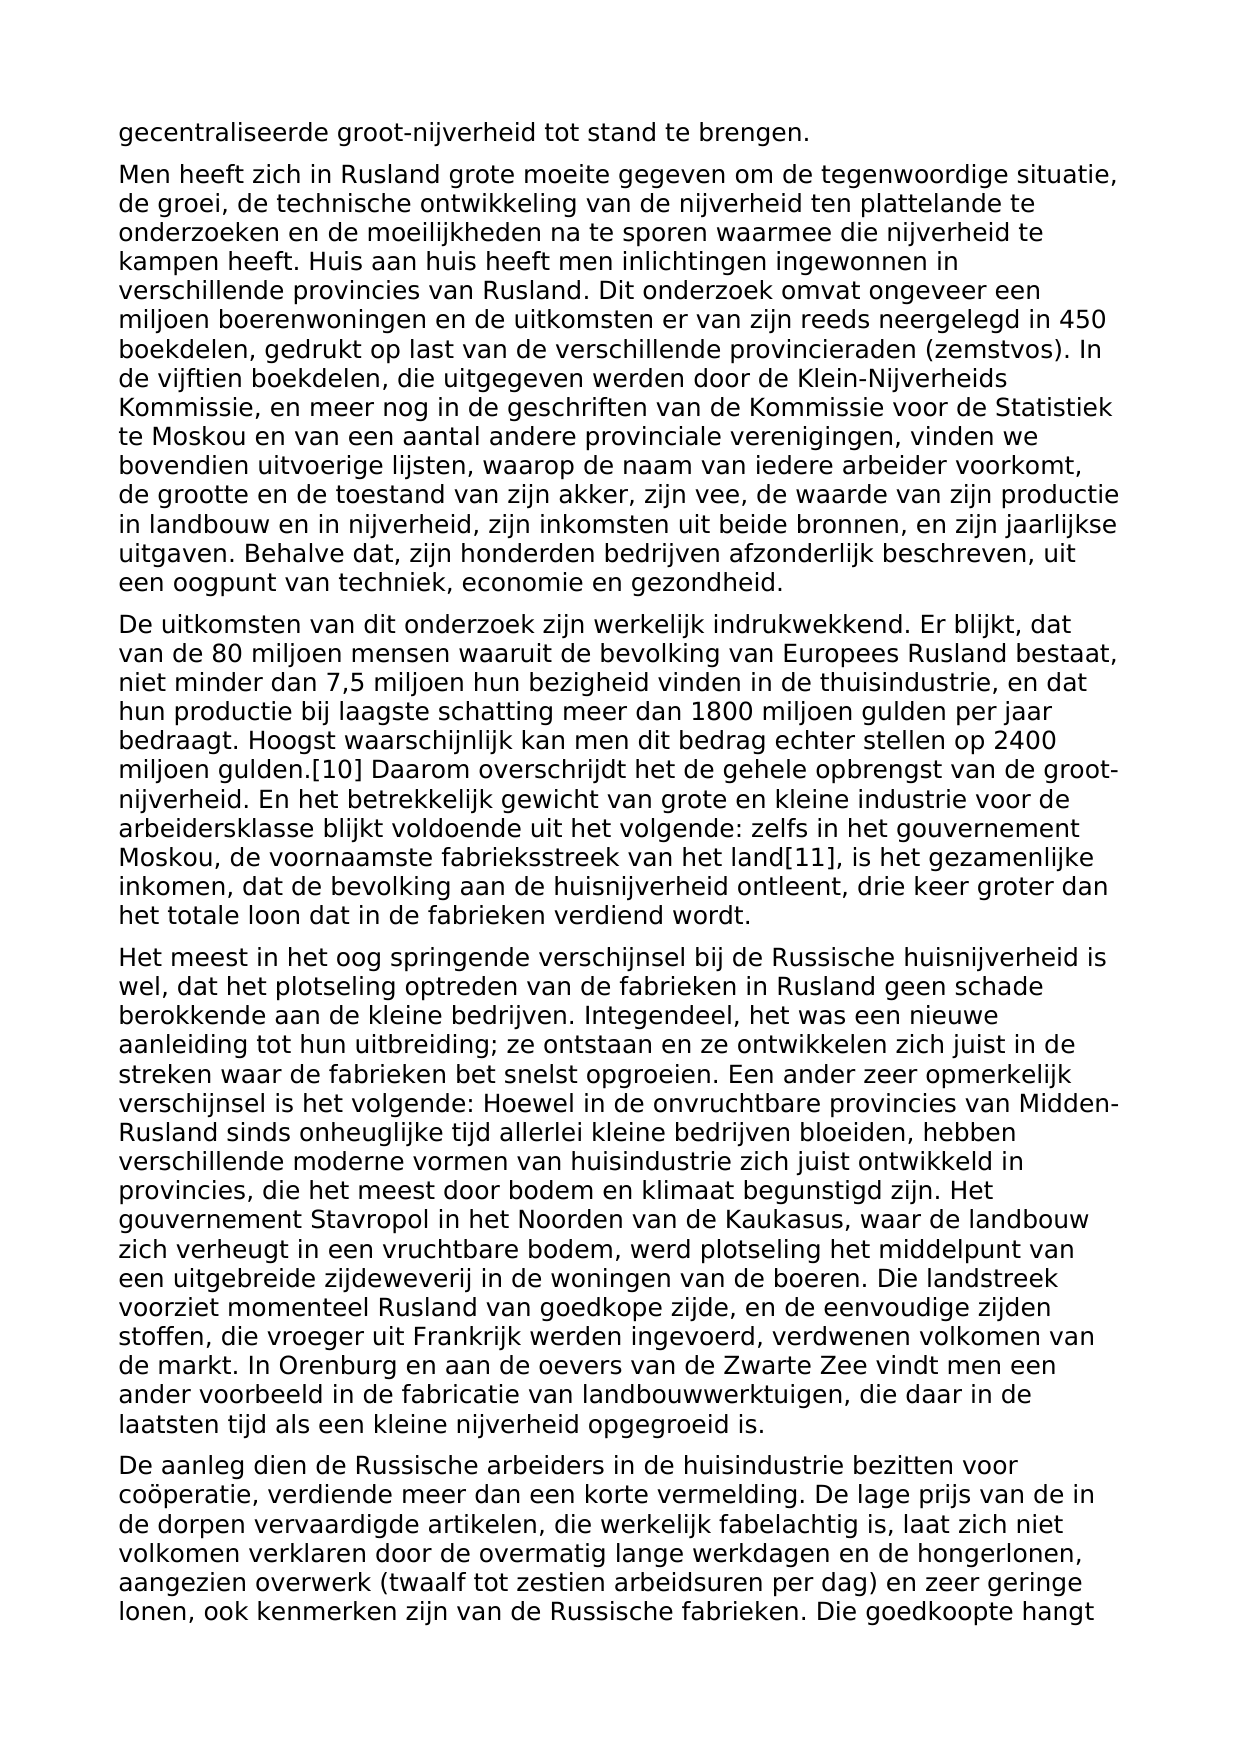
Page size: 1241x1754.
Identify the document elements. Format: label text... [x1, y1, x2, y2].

text Het meest in het oog springende verschijnsel bij de Russische huisnijverheid is wel, dat het plotseling optreden van de fabrieken in Rusland geen schade berokkende aan de kleine bedrijven. Integendeel, het was een nieuwe aanleiding tot hun uitbreiding; ze ontstaan en ze ontwikkelen zich juist in de streken waar de fabrieken bet snelst opgroeien. Een ander zeer opmerkelijk verschijnsel is het volgende: Hoewel in de onvruchtbare provincies van Midden-Rusland sinds onheuglijke tijd allerlei kleine bedrijven bloeiden, hebben verschillende moderne vormen van huisindustrie zich juist ontwikkeld in provincies, die het meest door bodem en klimaat begunstigd zijn. Het gouvernement Stavropol in het Noorden van de Kaukasus, waar de landbouw zich verheugt in een vruchtbare bodem, werd plotseling het middelpunt van een uitgebreide zijdeweverij in de woningen van de boeren. Die landstreek voorziet momenteel Rusland van goedkope zijde, en de eenvoudige zijden stoffen, die vroeger uit Frankrijk werden ingevoerd, verdwenen volkomen van de markt. In Orenburg en aan de oevers van de Zwarte Zee vindt men een ander voorbeeld in de fabricatie van landbouwwerktuigen, die daar in de laatsten tijd als een kleine nijverheid opgegroeid is. [118, 943, 1122, 1439]
text De uitkomsten van dit onderzoek zijn werkelijk indrukwekkend. Er blijkt, dat van de 80 miljoen mensen waaruit de bevolking van Europees Rusland bestaat, niet minder dan 7,5 miljoen hun bezigheid vinden in de thuisindustrie, en dat hun productie bij laagste schatting meer dan 1800 miljoen gulden per jaar bedraagt. Hoogst waarschijnlijk kan men dit bedrag echter stellen op 2400 miljoen gulden.[10] Daarom overschrijdt het de gehele opbrengst van de groot-nijverheid. En het betrekkelijk gewicht van grote en kleine industrie voor de arbeidersklasse blijkt voldoende uit het volgende: zelfs in het gouvernement Moskou, de voornaamste fabrieksstreek van het land[11], is het gezamenlijke inkomen, dat de bevolking aan de huisnijverheid ontleent, drie keer groter dan het totale loon dat in de fabrieken verdiend wordt. [118, 610, 1122, 931]
text De aanleg dien de Russische arbeiders in de huisindustrie bezitten voor coöperatie, verdiende meer dan een korte vermelding. De lage prijs van de in de dorpen vervaardigde artikelen, die werkelijk fabelachtig is, laat zich niet volkomen verklaren door de overmatig lange werkdagen en de hongerlonen, aangezien overwerk (twaalf tot zestien arbeidsuren per dag) en zeer geringe lonen, ook kenmerken zijn van de Russische fabrieken. Die goedkoopte hangt [118, 1451, 1122, 1626]
text gecentraliseerde groot-nijverheid tot stand te brengen. [118, 118, 1122, 147]
text Men heeft zich in Rusland grote moeite gegeven om de tegenwoordige situatie, de groei, de technische ontwikkeling van de nijverheid ten plattelande te onderzoeken en de moeilijkheden na te sporen waarmee die nijverheid te kampen heeft. Huis aan huis heeft men inlichtingen ingewonnen in verschillende provincies van Rusland. Dit onderzoek omvat ongeveer een miljoen boerenwoningen en de uitkomsten er van zijn reeds neergelegd in 450 boekdelen, gedrukt op last van de verschillende provincieraden (zemstvos). In de vijftien boekdelen, die uitgegeven werden door de Klein-Nijverheids Kommissie, en meer nog in de geschriften van de Kommissie voor de Statistiek te Moskou en van een aantal andere provinciale verenigingen, vinden we bovendien uitvoerige lijsten, waarop de naam van iedere arbeider voorkomt, de grootte en de toestand van zijn akker, zijn vee, de waarde van zijn productie in landbouw en in nijverheid, zijn inkomsten uit beide bronnen, en zijn jaarlijkse uitgaven. Behalve dat, zijn honderden bedrijven afzonderlijk beschreven, uit een oogpunt van techniek, economie en gezondheid. [118, 160, 1122, 597]
